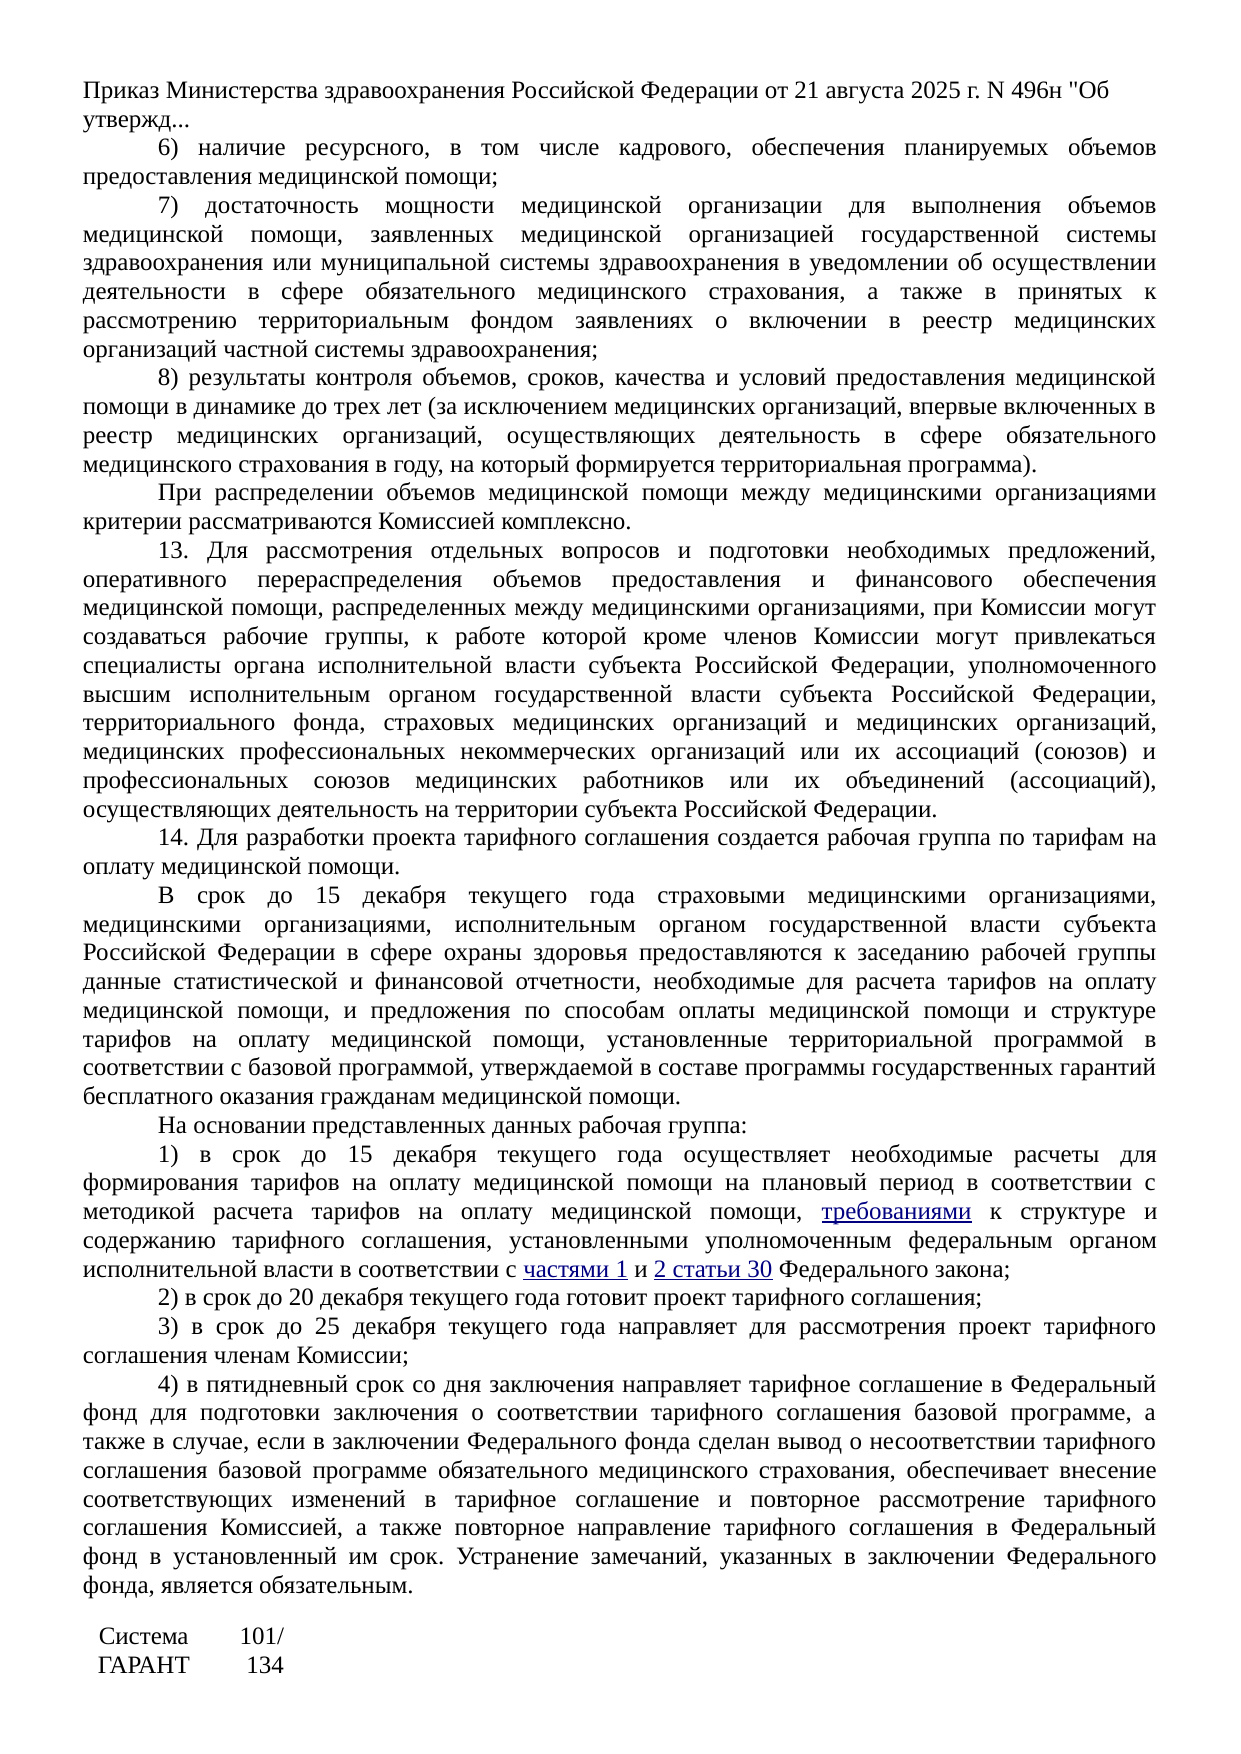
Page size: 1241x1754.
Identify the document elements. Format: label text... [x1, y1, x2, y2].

text 3) в срок до 25 декабря текущего года направляет для рассмотрения проект тарифного соглашения членам Комиссии; [83, 1311, 1157, 1369]
text 14. Для разработки проекта тарифного соглашения создается рабочая группа по тарифам на оплату медицинской помощи. [83, 822, 1157, 880]
text На основании представленных данных рабочая группа: [83, 1110, 1157, 1139]
text 7) достаточность мощности медицинской организации для выполнения объемов медицинской помощи, заявленных медицинской организацией государственной системы здравоохранения или муниципальной системы здравоохранения в уведомлении об осуществлении деятельности в сфере обязательного медицинского страхования, а также в принятых к рассмотрению территориальным фондом заявлениях о включении в реестр медицинских организаций частной системы здравоохранения; [83, 190, 1157, 362]
text 13. Для рассмотрения отдельных вопросов и подготовки необходимых предложений, оперативного перераспределения объемов предоставления и финансового обеспечения медицинской помощи, распределенных между медицинскими организациями, при Комиссии могут создаваться рабочие группы, к работе которой кроме членов Комиссии могут привлекаться специалисты органа исполнительной власти субъекта Российской Федерации, уполномоченного высшим исполнительным органом государственной власти субъекта Российской Федерации, территориального фонда, страховых медицинских организаций и медицинских организаций, медицинских профессиональных некоммерческих организаций или их ассоциаций (союзов) и профессиональных союзов медицинских работников или их объединений (ассоциаций), осуществляющих деятельность на территории субъекта Российской Федерации. [83, 535, 1157, 822]
text При распределении объемов медицинской помощи между медицинскими организациями критерии рассматриваются Комиссией комплексно. [83, 477, 1157, 535]
text 8) результаты контроля объемов, сроков, качества и условий предоставления медицинской помощи в динамике до трех лет (за исключением медицинских организаций, впервые включенных в реестр медицинских организаций, осуществляющих деятельность в сфере обязательного медицинского страхования в году, на который формируется территориальная программа). [83, 362, 1157, 477]
text 1) в срок до 15 декабря текущего года осуществляет необходимые расчеты для формирования тарифов на оплату медицинской помощи на плановый период в соответствии с методикой расчета тарифов на оплату медицинской помощи, требованиями к структуре и содержанию тарифного соглашения, установленными уполномоченным федеральным органом исполнительной власти в соответствии с частями 1 и 2 статьи 30 Федерального закона; [83, 1139, 1157, 1282]
text В срок до 15 декабря текущего года страховыми медицинскими организациями, медицинскими организациями, исполнительным органом государственной власти субъекта Российской Федерации в сфере охраны здоровья предоставляются к заседанию рабочей группы данные статистической и финансовой отчетности, необходимые для расчета тарифов на оплату медицинской помощи, и предложения по способам оплаты медицинской помощи и структуре тарифов на оплату медицинской помощи, установленные территориальной программой в соответствии с базовой программой, утверждаемой в составе программы государственных гарантий бесплатного оказания гражданам медицинской помощи. [83, 880, 1157, 1110]
text 4) в пятидневный срок со дня заключения направляет тарифное соглашение в Федеральный фонд для подготовки заключения о соответствии тарифного соглашения базовой программе, а также в случае, если в заключении Федерального фонда сделан вывод о несоответствии тарифного соглашения базовой программе обязательного медицинского страхования, обеспечивает внесение соответствующих изменений в тарифное соглашение и повторное рассмотрение тарифного соглашения Комиссией, а также повторное направление тарифного соглашения в Федеральный фонд в установленный им срок. Устранение замечаний, указанных в заключении Федерального фонда, является обязательным. [83, 1369, 1157, 1599]
text 6) наличие ресурсного, в том числе кадрового, обеспечения планируемых объемов предоставления медицинской помощи; [83, 132, 1157, 190]
text 2) в срок до 20 декабря текущего года готовит проект тарифного соглашения; [83, 1282, 1157, 1311]
